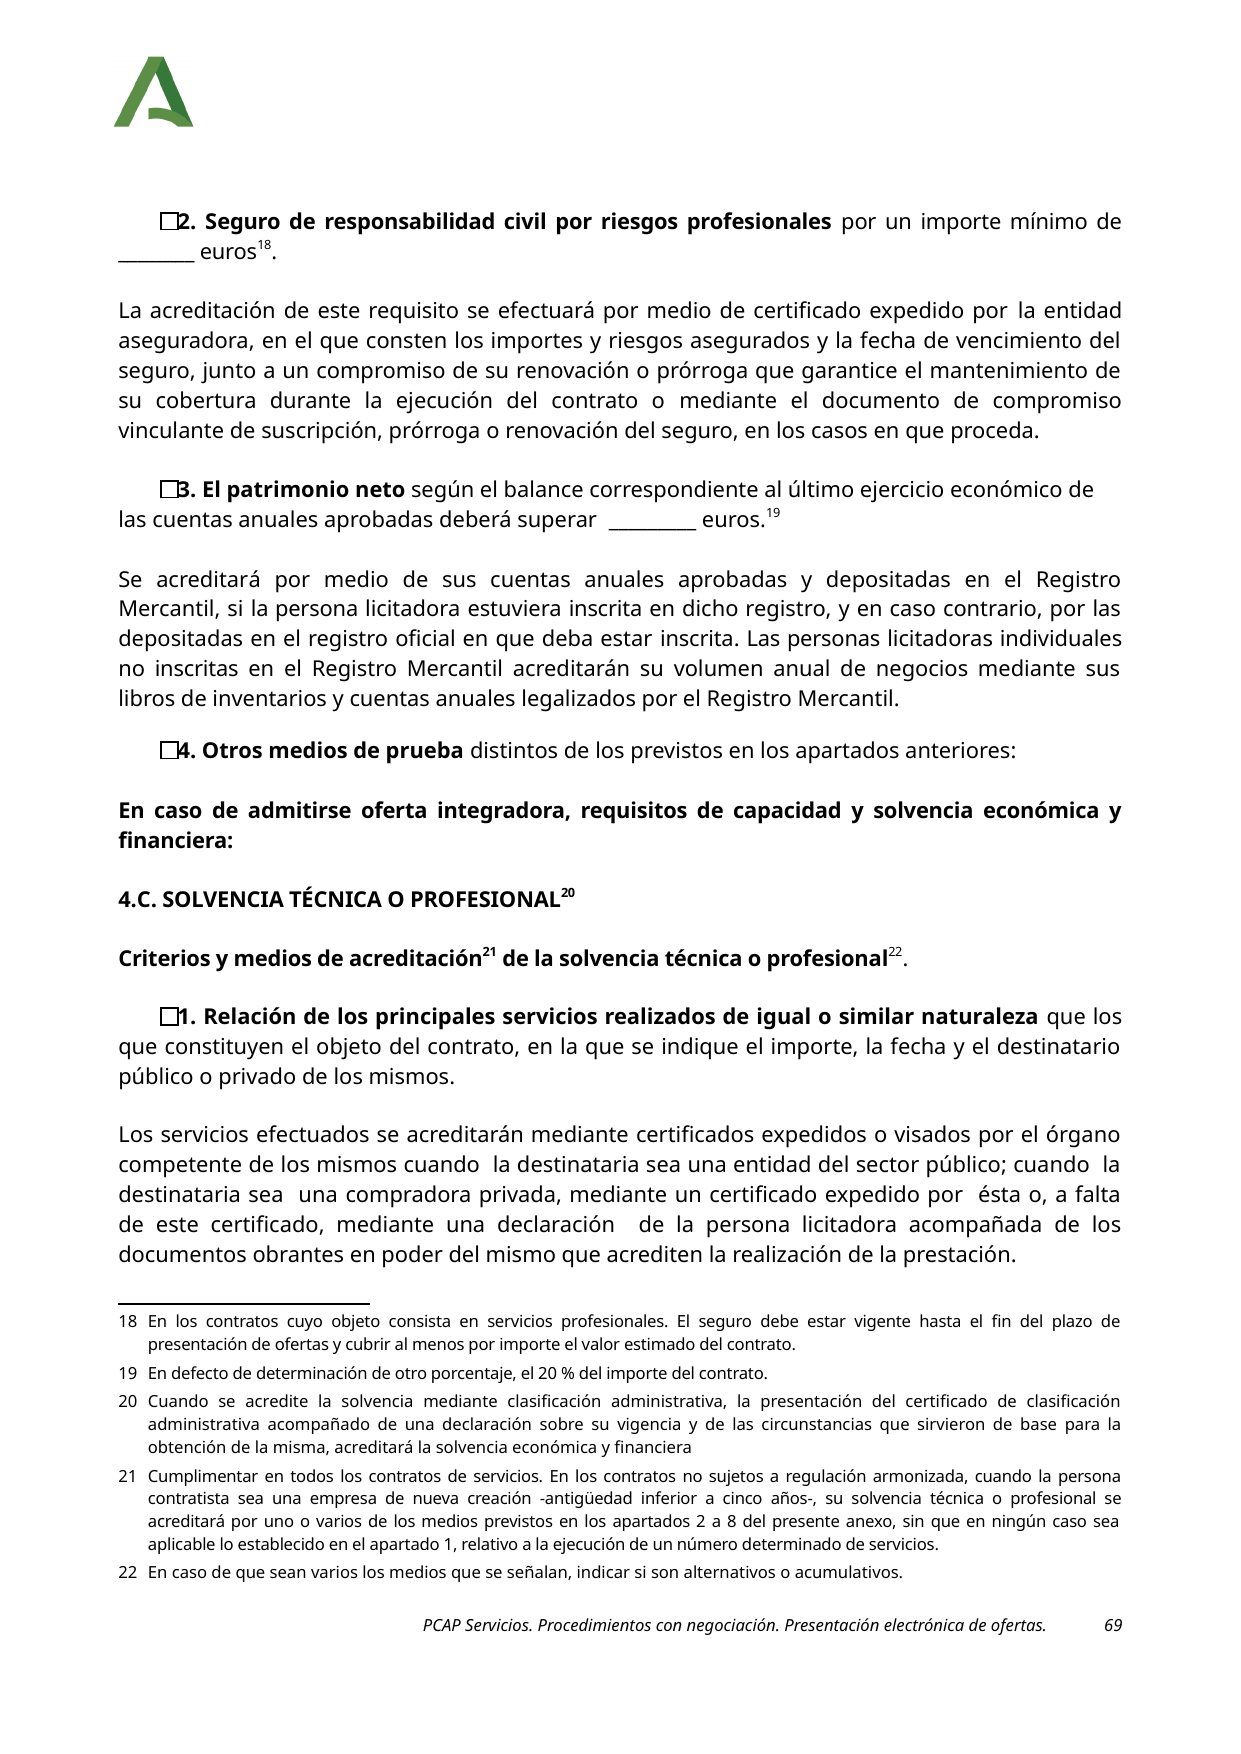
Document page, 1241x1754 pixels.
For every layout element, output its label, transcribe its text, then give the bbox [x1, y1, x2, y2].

text En defecto de determinación de otro porcentaje, el 20 % del importe del contrato. [118, 1361, 1122, 1384]
text Cuando se acredite la solvencia mediante clasificación administrativa, la presentación del certificado de clasificación administrativa acompañado de una declaración sobre su vigencia y de las circunstancias que sirvieron de base para la obtención de la misma, acreditará la solvencia económica y financiera [118, 1390, 1122, 1458]
text En los contratos cuyo objeto consista en servicios profesionales. El seguro debe estar vigente hasta el fin del plazo de presentación de ofertas y cubrir al menos por importe el valor estimado del contrato. [118, 1310, 1122, 1356]
text La acreditación de este requisito se efectuará por medio de certificado expedido por la entidad aseguradora, en el que consten los importes y riesgos asegurados y la fecha de vencimiento del seguro, junto a un compromiso de su renovación o prórroga que garantice el mantenimiento de su cobertura durante la ejecución del contrato o mediante el documento de compromiso vinculante de suscripción, prórroga o renovación del seguro, en los casos en que proceda. [118, 296, 1122, 444]
text 1. Relación de los principales servicios realizados de igual o similar naturaleza que los que constituyen el objeto del contrato, en la que se indique el importe, la fecha y el destinatario público o privado de los mismos. [118, 1001, 1122, 1091]
text 4.C. SOLVENCIA TÉCNICA O PROFESIONAL [118, 884, 1122, 914]
text 2. Seguro de responsabilidad civil por riesgos profesionales por un importe mínimo de ________ euros. [118, 206, 1122, 266]
text Se acreditará por medio de sus cuentas anuales aprobadas y depositadas en el Registro Mercantil, si la persona licitadora estuviera inscrita en dicho registro, y en caso contrario, por las depositadas en el registro oficial en que deba estar inscrita. Las personas licitadoras individuales no inscritas en el Registro Mercantil acreditarán su volumen anual de negocios mediante sus libros de inventarios y cuentas anuales legalizados por el Registro Mercantil. [118, 564, 1122, 713]
text Criterios y medios de acreditación de la solvencia técnica o profesional. [118, 943, 1122, 973]
text En caso de admitirse oferta integradora, requisitos de capacidad y solvencia económica y financiera: [118, 795, 1122, 854]
text 4. Otros medios de prueba distintos de los previstos en los apartados anteriores: [118, 735, 1122, 765]
text Los servicios efectuados se acreditarán mediante certificados expedidos o visados por el órgano competente de los mismos cuando la destinataria sea una entidad del sector público; cuando la destinataria sea una compradora privada, mediante un certificado expedido por ésta o, a falta de este certificado, mediante una declaración de la persona licitadora acompañada de los documentos obrantes en poder del mismo que acrediten la realización de la prestación. [118, 1119, 1122, 1268]
text 3. El patrimonio neto según el balance correspondiente al último ejercicio económico de las cuentas anuales aprobadas deberá superar _________ euros. [118, 474, 1122, 534]
text Cumplimentar en todos los contratos de servicios. En los contratos no sujetos a regulación armonizada, cuando la persona contratista sea una empresa de nueva creación -antigüedad inferior a cinco años-, su solvencia técnica o profesional se acreditará por uno o varios de los medios previstos en los apartados 2 a 8 del presente anexo, sin que en ningún caso sea aplicable lo establecido en el apartado 1, relativo a la ejecución de un número determinado de servicios. [118, 1464, 1122, 1555]
picture [109, 52, 198, 131]
text En caso de que sean varios los medios que se señalan, indicar si son alternativos o acumulativos. [118, 1561, 1122, 1584]
